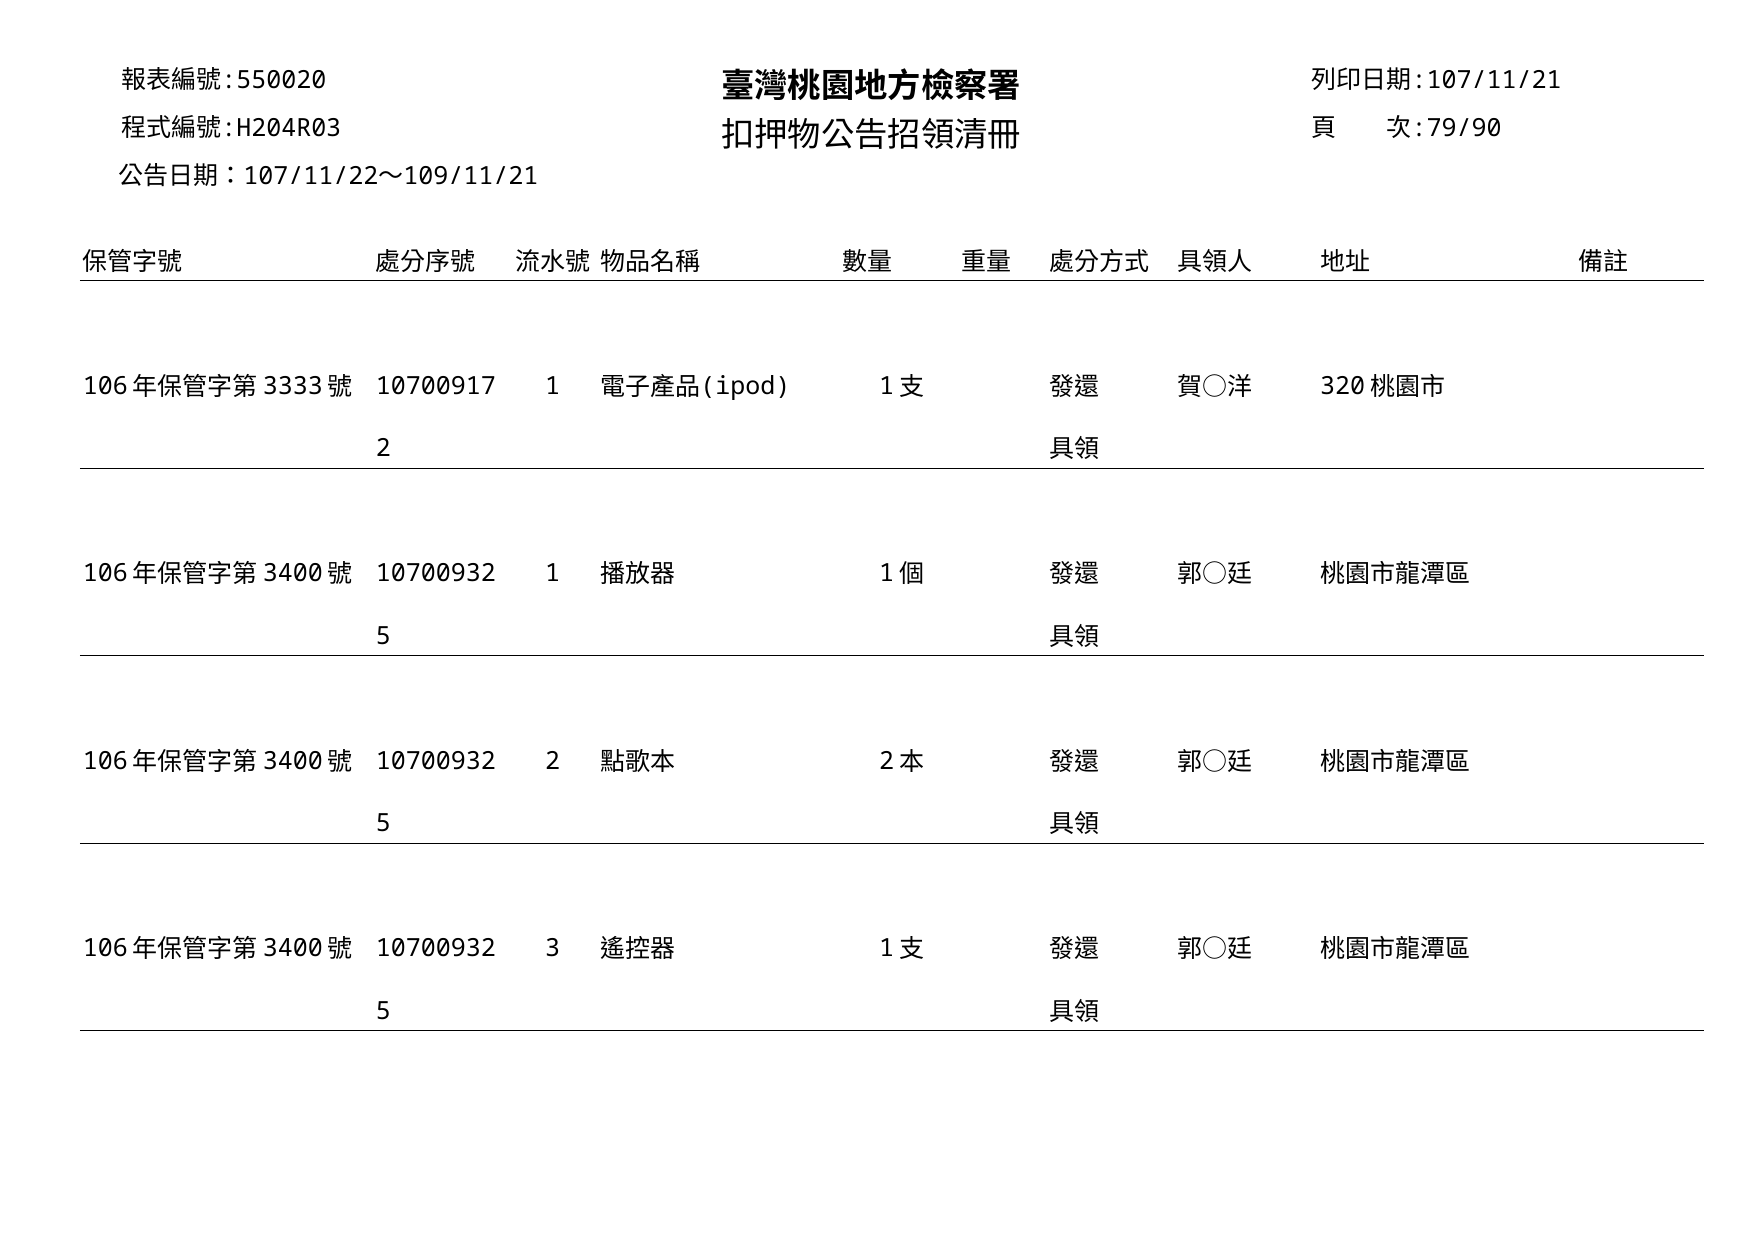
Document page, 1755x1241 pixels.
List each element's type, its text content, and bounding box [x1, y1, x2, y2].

table_cell [927, 844, 1046, 1030]
table_cell 2本 [808, 656, 927, 843]
table_cell 發還 具領 [1046, 844, 1175, 1030]
table_cell 點歌本 [597, 656, 807, 843]
table_cell [1575, 281, 1704, 468]
table_cell 播放器 [597, 469, 807, 655]
table_cell [1575, 469, 1704, 655]
table_cell 電子產品(ipod) [597, 281, 807, 468]
table_cell 1個 [808, 469, 927, 655]
table_cell 1 [507, 281, 597, 468]
table_cell 106年保管字第3400號 [80, 656, 373, 843]
table_cell 106年保管字第3333號 [80, 281, 373, 468]
table_cell 桃園市龍潭區 [1317, 656, 1575, 843]
table_header 流水號 [507, 218, 597, 280]
table_cell [927, 469, 1046, 655]
table_cell 320桃園市 [1317, 281, 1575, 468]
table_cell 賀○洋 [1175, 281, 1317, 468]
table_cell 107009325 [373, 469, 507, 655]
table_header 數量 [808, 218, 927, 280]
table_cell 1支 [808, 844, 927, 1030]
table_cell 桃園市龍潭區 [1317, 844, 1575, 1030]
table_cell 1 [507, 469, 597, 655]
table_cell 桃園市龍潭區 [1317, 469, 1575, 655]
table_header 物品名稱 [597, 218, 807, 280]
table_cell 106年保管字第3400號 [80, 469, 373, 655]
table_cell [1575, 844, 1704, 1030]
table_cell 郭○廷 [1175, 469, 1317, 655]
table_header 具領人 [1175, 218, 1317, 280]
table_cell 3 [507, 844, 597, 1030]
table_cell [927, 656, 1046, 843]
table_cell [927, 281, 1046, 468]
table_cell 發還 具領 [1046, 656, 1175, 843]
table_cell 郭○廷 [1175, 844, 1317, 1030]
table_cell 發還 具領 [1046, 469, 1175, 655]
table_cell 107009172 [373, 281, 507, 468]
table_cell 郭○廷 [1175, 656, 1317, 843]
table_cell 2 [507, 656, 597, 843]
table_cell 發還 具領 [1046, 281, 1175, 468]
table_cell 106年保管字第3400號 [80, 844, 373, 1030]
table_cell 1支 [808, 281, 927, 468]
table_header 重量 [927, 218, 1046, 280]
table_cell [1575, 656, 1704, 843]
table_header 處分序號 [373, 218, 507, 280]
table_header 備註 [1575, 218, 1704, 280]
table_cell 107009325 [373, 656, 507, 843]
table_cell 遙控器 [597, 844, 807, 1030]
table_header 地址 [1317, 218, 1575, 280]
table_header 處分方式 [1046, 218, 1175, 280]
table_header 保管字號 [80, 218, 373, 280]
table_cell 107009325 [373, 844, 507, 1030]
